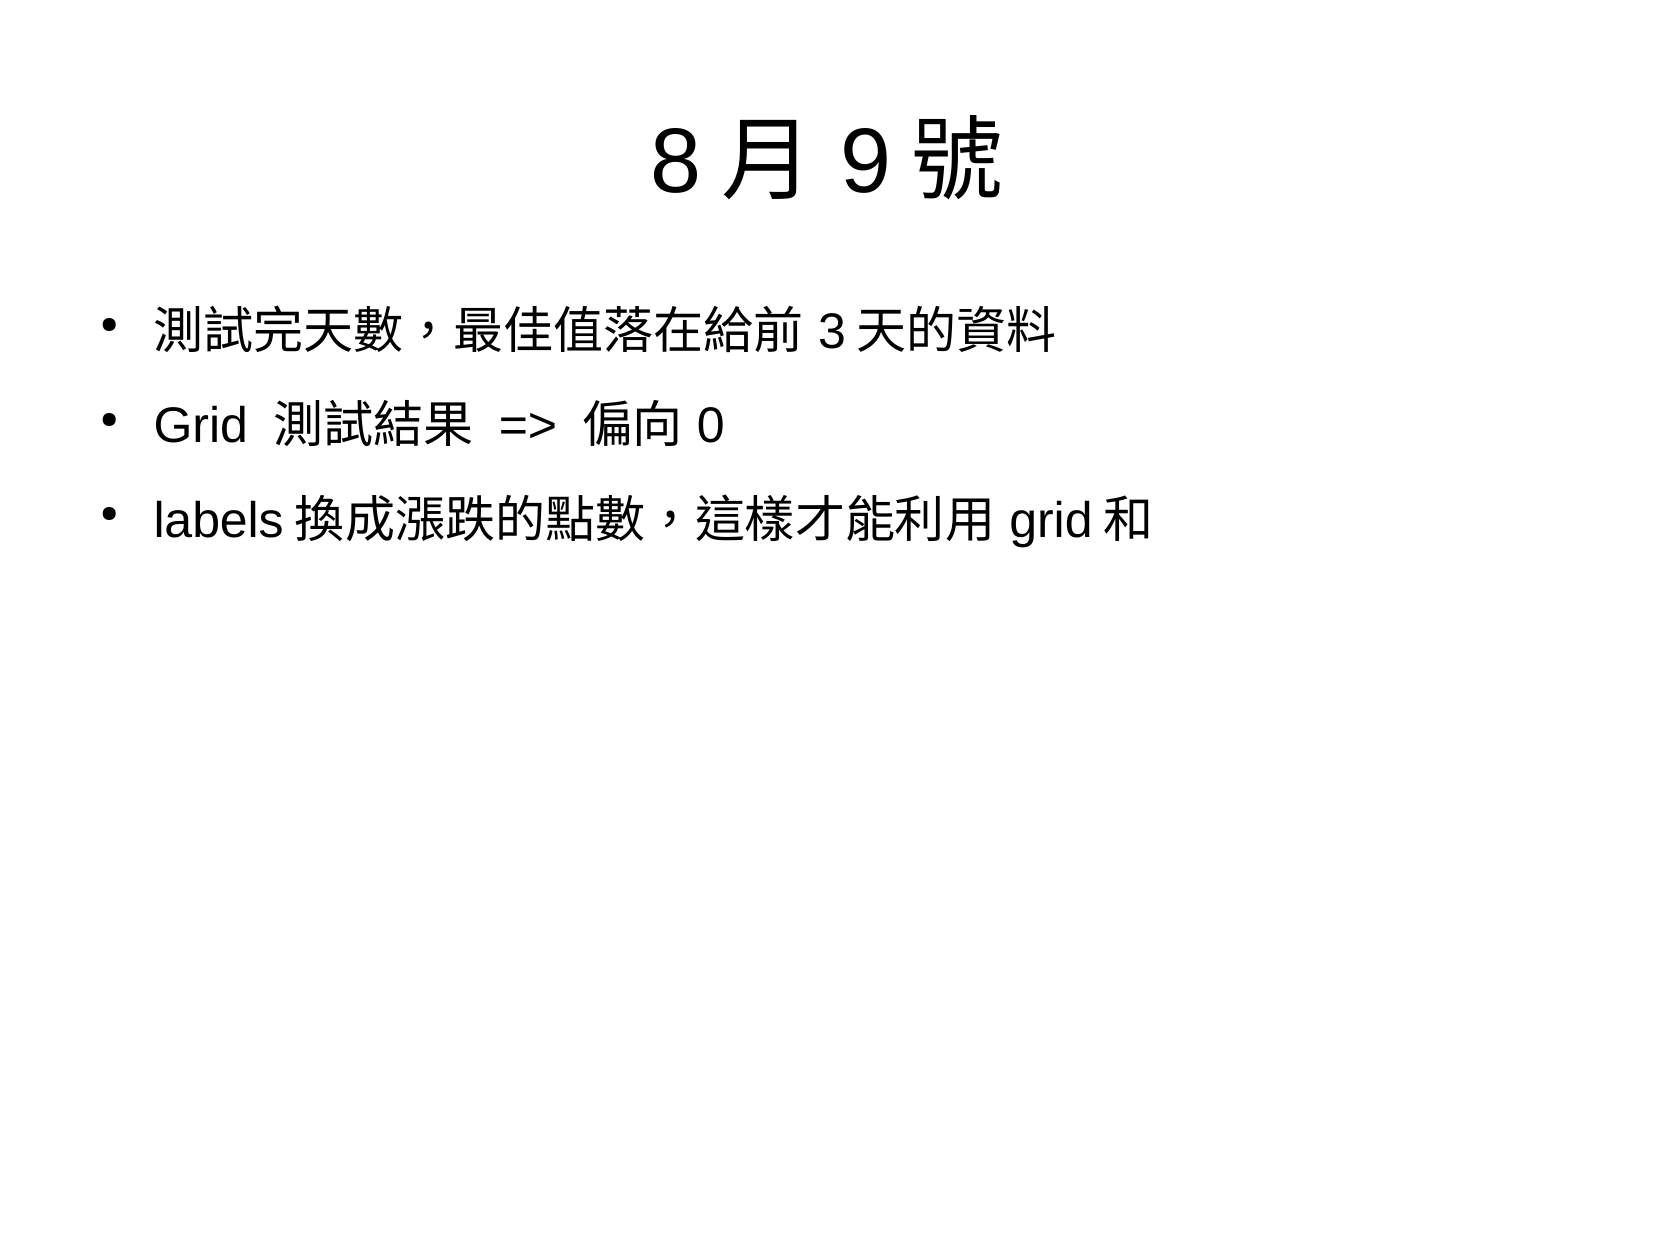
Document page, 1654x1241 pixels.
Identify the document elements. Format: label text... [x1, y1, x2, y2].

title 8月9號 [82, 49, 1571, 257]
list 測試完天數，最佳值落在給前3天的資料 Grid 測試結果 => 偏向0 labels換成漲跌的點數，這樣才能利用grid和 [82, 290, 1571, 1010]
